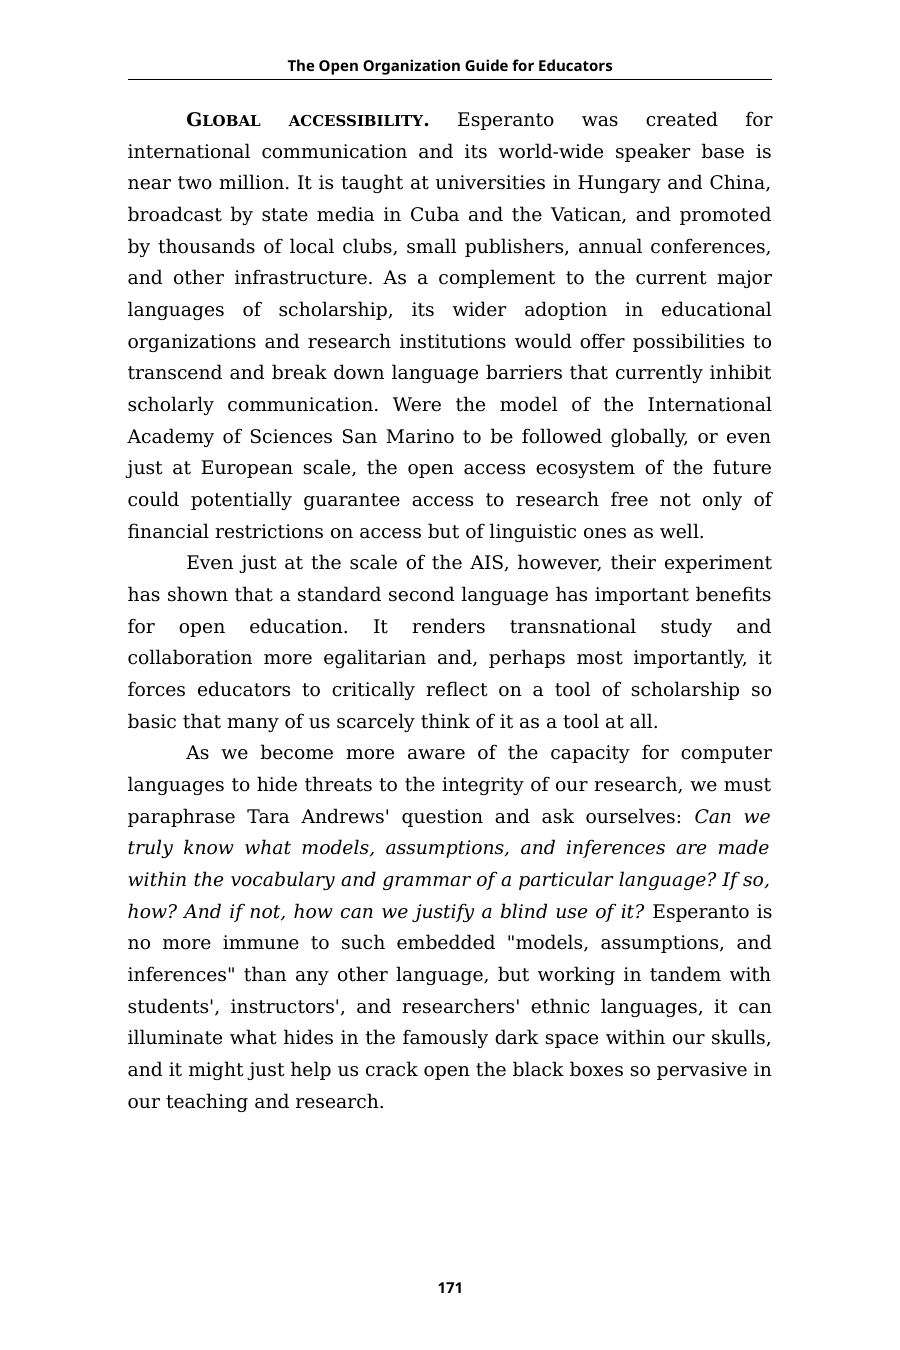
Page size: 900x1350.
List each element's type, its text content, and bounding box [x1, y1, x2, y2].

text Global accessibility. Esperanto was created for international communication and its world-wide speaker base is near two million. It is taught at universities in Hungary and China, broadcast by state media in Cuba and the Vatican, and promoted by thousands of local clubs, small publishers, annual conferences, and other infrastructure. As a complement to the current major languages of scholarship, its wider adoption in educational organizations and research institutions would offer possibilities to transcend and break down language barriers that currently inhibit scholarly communication. Were the model of the International Academy of Sciences San Marino to be followed globally, or even just at European scale, the open access ecosystem of the future could potentially guarantee access to research free not only of financial restrictions on access but of linguistic ones as well. [127, 109, 772, 542]
text As we become more aware of the capacity for computer languages to hide threats to the integrity of our research, we must paraphrase Tara Andrews' question and ask ourselves: Can we truly know what models, assumptions, and inferences are made within the vocabulary and grammar of a particular language? If so, how? And if not, how can we justify a blind use of it? Esperanto is no more immune to such embedded "models, assumptions, and inferences" than any other language, but working in tandem with students', instructors', and researchers' ethnic languages, it can illuminate what hides in the famously dark space within our skulls, and it might just help us crack open the black boxes so pervasive in our teaching and research. [127, 742, 772, 1112]
text Even just at the scale of the AIS, however, their experiment has shown that a standard second language has important benefits for open education. It renders transnational study and collaboration more egalitarian and, perhaps most importantly, it forces educators to critically reflect on a tool of scholarship so basic that many of us scarcely think of it as a tool at all. [127, 552, 772, 732]
